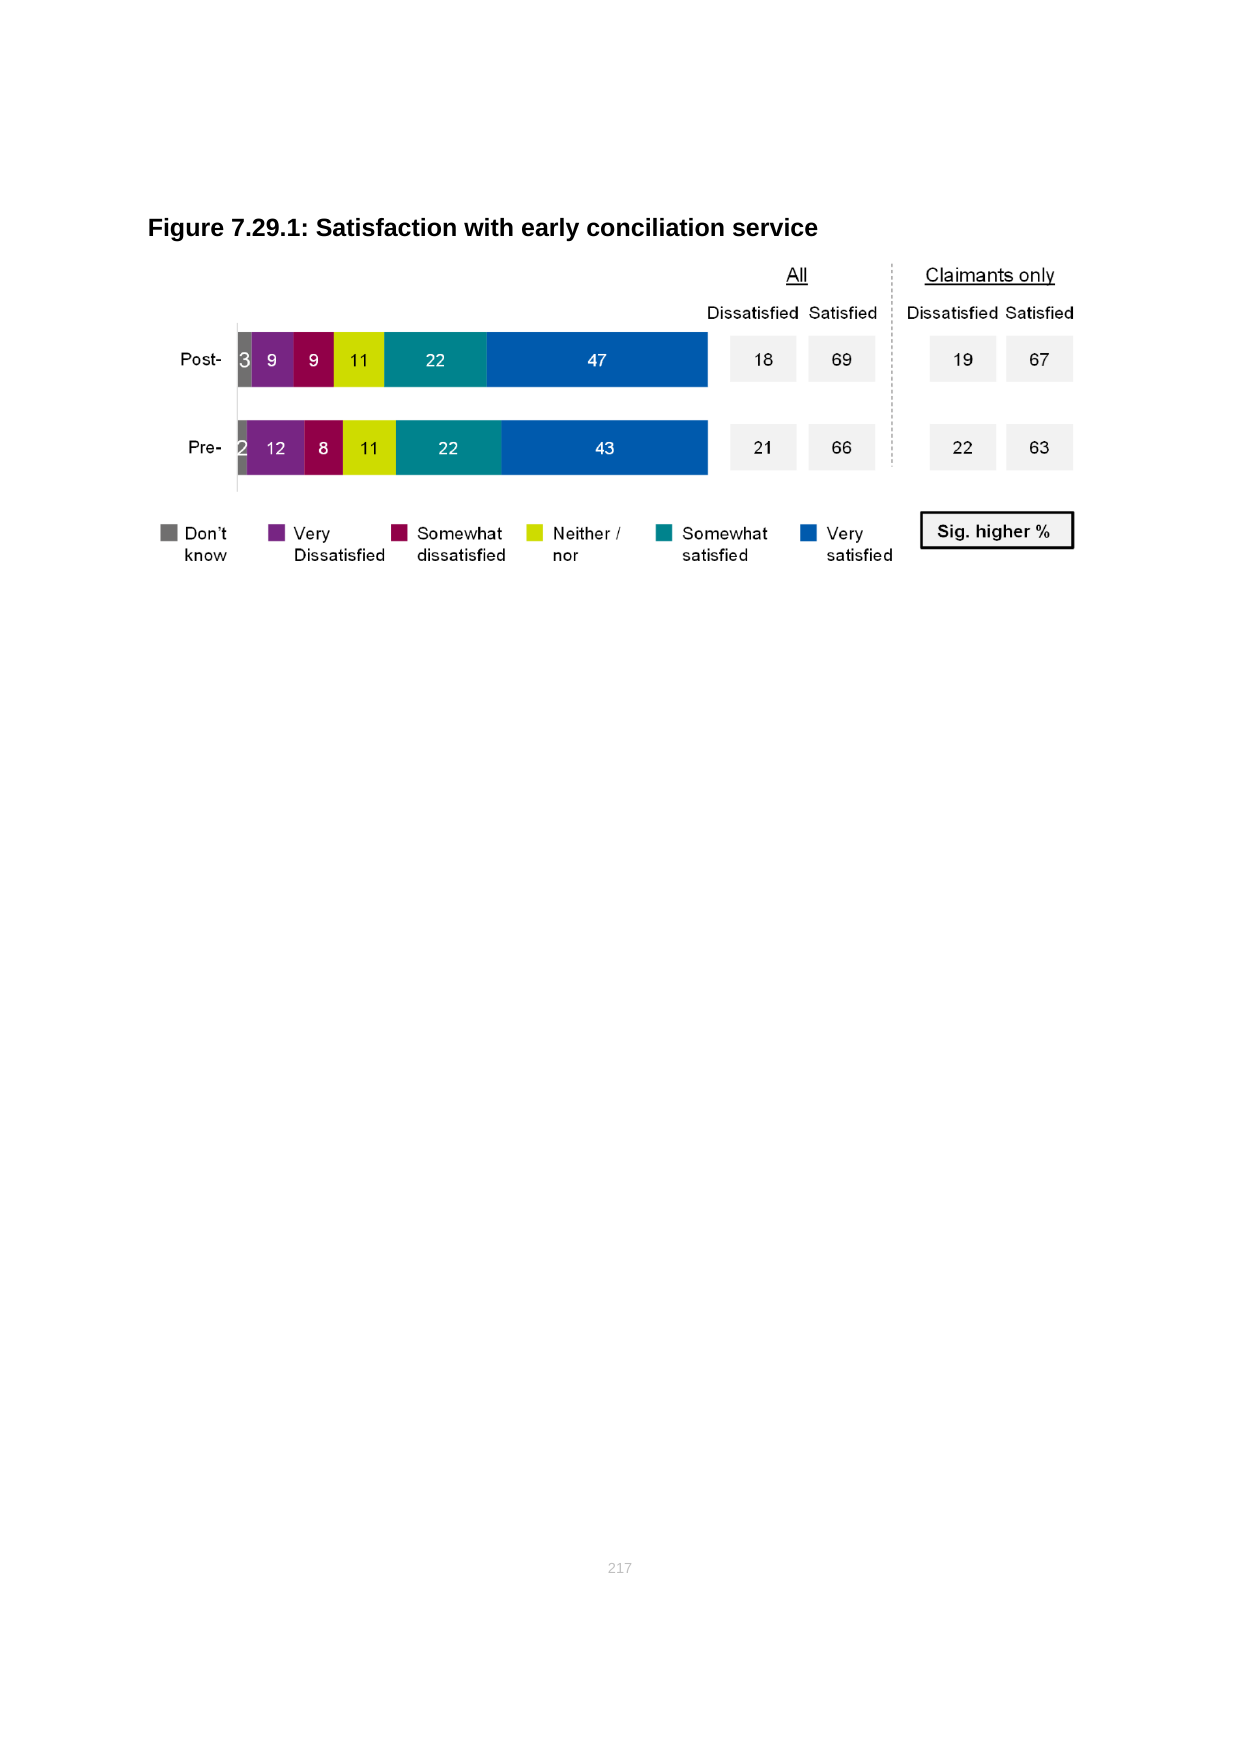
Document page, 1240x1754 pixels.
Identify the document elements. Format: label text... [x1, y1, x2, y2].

text Figure 7.29.1: Satisfaction with early conciliation service [148, 213, 1092, 241]
